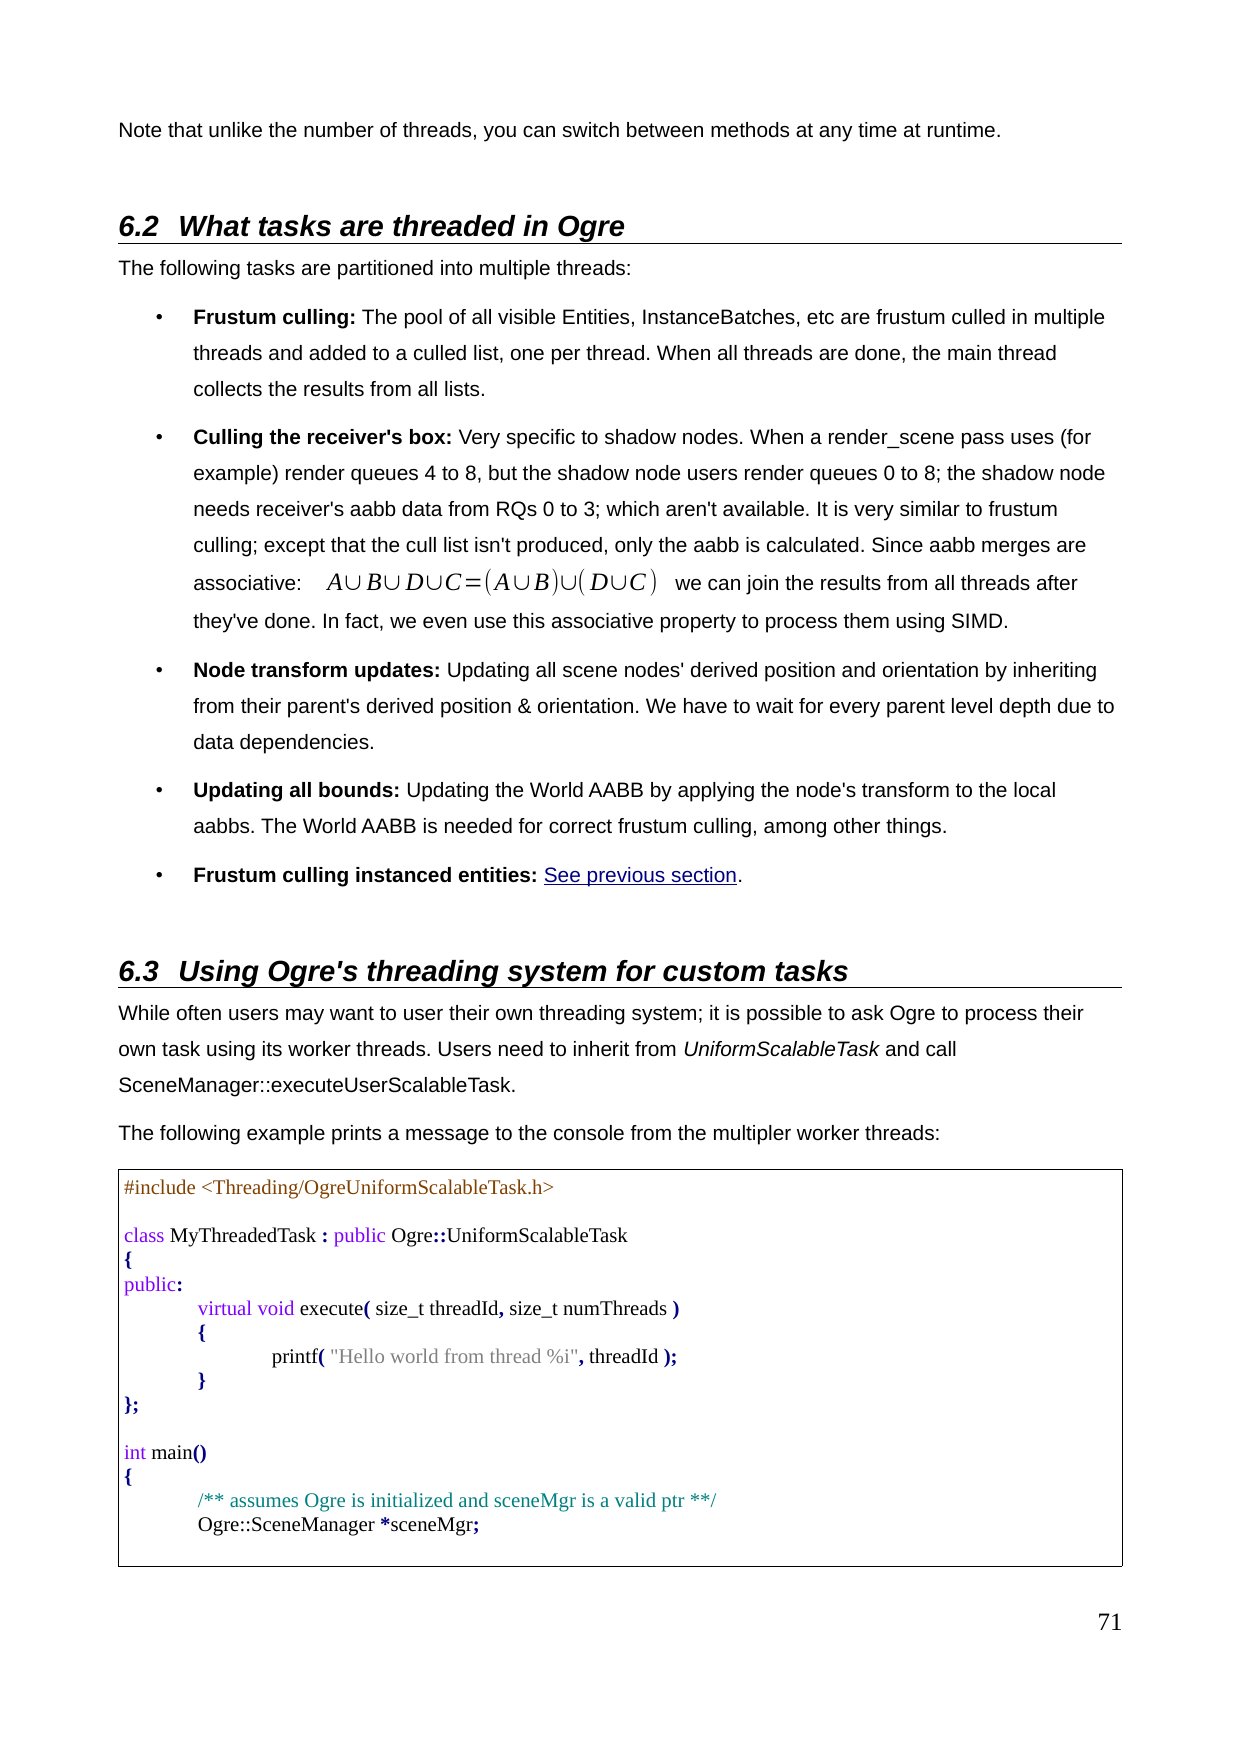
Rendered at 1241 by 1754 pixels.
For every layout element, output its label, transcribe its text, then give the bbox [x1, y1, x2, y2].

list Culling the receiver's box: Very specific to shadow nodes. When a render_scene pass uses (for example) render queues 4 to 8, but the shadow node users render queues 0 to 8; the shadow node needs receiver's aabb data from RQs 0 to 3; which aren't available. It is very similar to frustum culling; except that the cull list isn't produced, only the aabb is calculated. Since aabb merges are associative: we can join the results from all threads after they've done. In fact, we even use this associative property to process them using SIMD. [156, 425, 1122, 633]
list Updating all bounds: Updating the World AABB by applying the node's transform to the local aabbs. The World AABB is needed for correct frustum culling, among other things. [156, 778, 1122, 838]
text While often users may want to user their own threading system; it is possible to ask Ogre to process their own task using its worker threads. Users need to inherit from UniformScalableTask and call SceneManager::executeUserScalableTask. [118, 1001, 1122, 1096]
text The following tasks are partitioned into multiple threads: [118, 256, 1122, 280]
text The following example prints a message to the console from the multipler worker threads: [118, 1121, 1122, 1145]
subtitle Using Ogre's threading system for custom tasks [118, 954, 1122, 987]
table_header #include <Threading/OgreUniformScalableTask.h> class MyThreadedTask : public Ogre::UniformScalableTask { public: virtual void execute( size_t threadId, size_t numThreads ) { printf( "Hello world from thread %i", threadId ); } }; int main() { /** assumes Ogre is initialized and sceneMgr is a valid ptr **/ Ogre::SceneManager *sceneMgr; [119, 1170, 1122, 1566]
list Frustum culling: The pool of all visible Entities, InstanceBatches, etc are frustum culled in multiple threads and added to a culled list, one per thread. When all threads are done, the main thread collects the results from all lists. [156, 304, 1122, 400]
text Note that unlike the number of threads, you can switch between methods at any time at runtime. [118, 118, 1122, 142]
list Frustum culling instanced entities: See previous section. [156, 863, 1122, 887]
subtitle What tasks are threaded in Ogre [118, 209, 1122, 243]
list Node transform updates: Updating all scene nodes' derived position and orientation by inheriting from their parent's derived position & orientation. We have to wait for every parent level depth due to data dependencies. [156, 658, 1122, 754]
